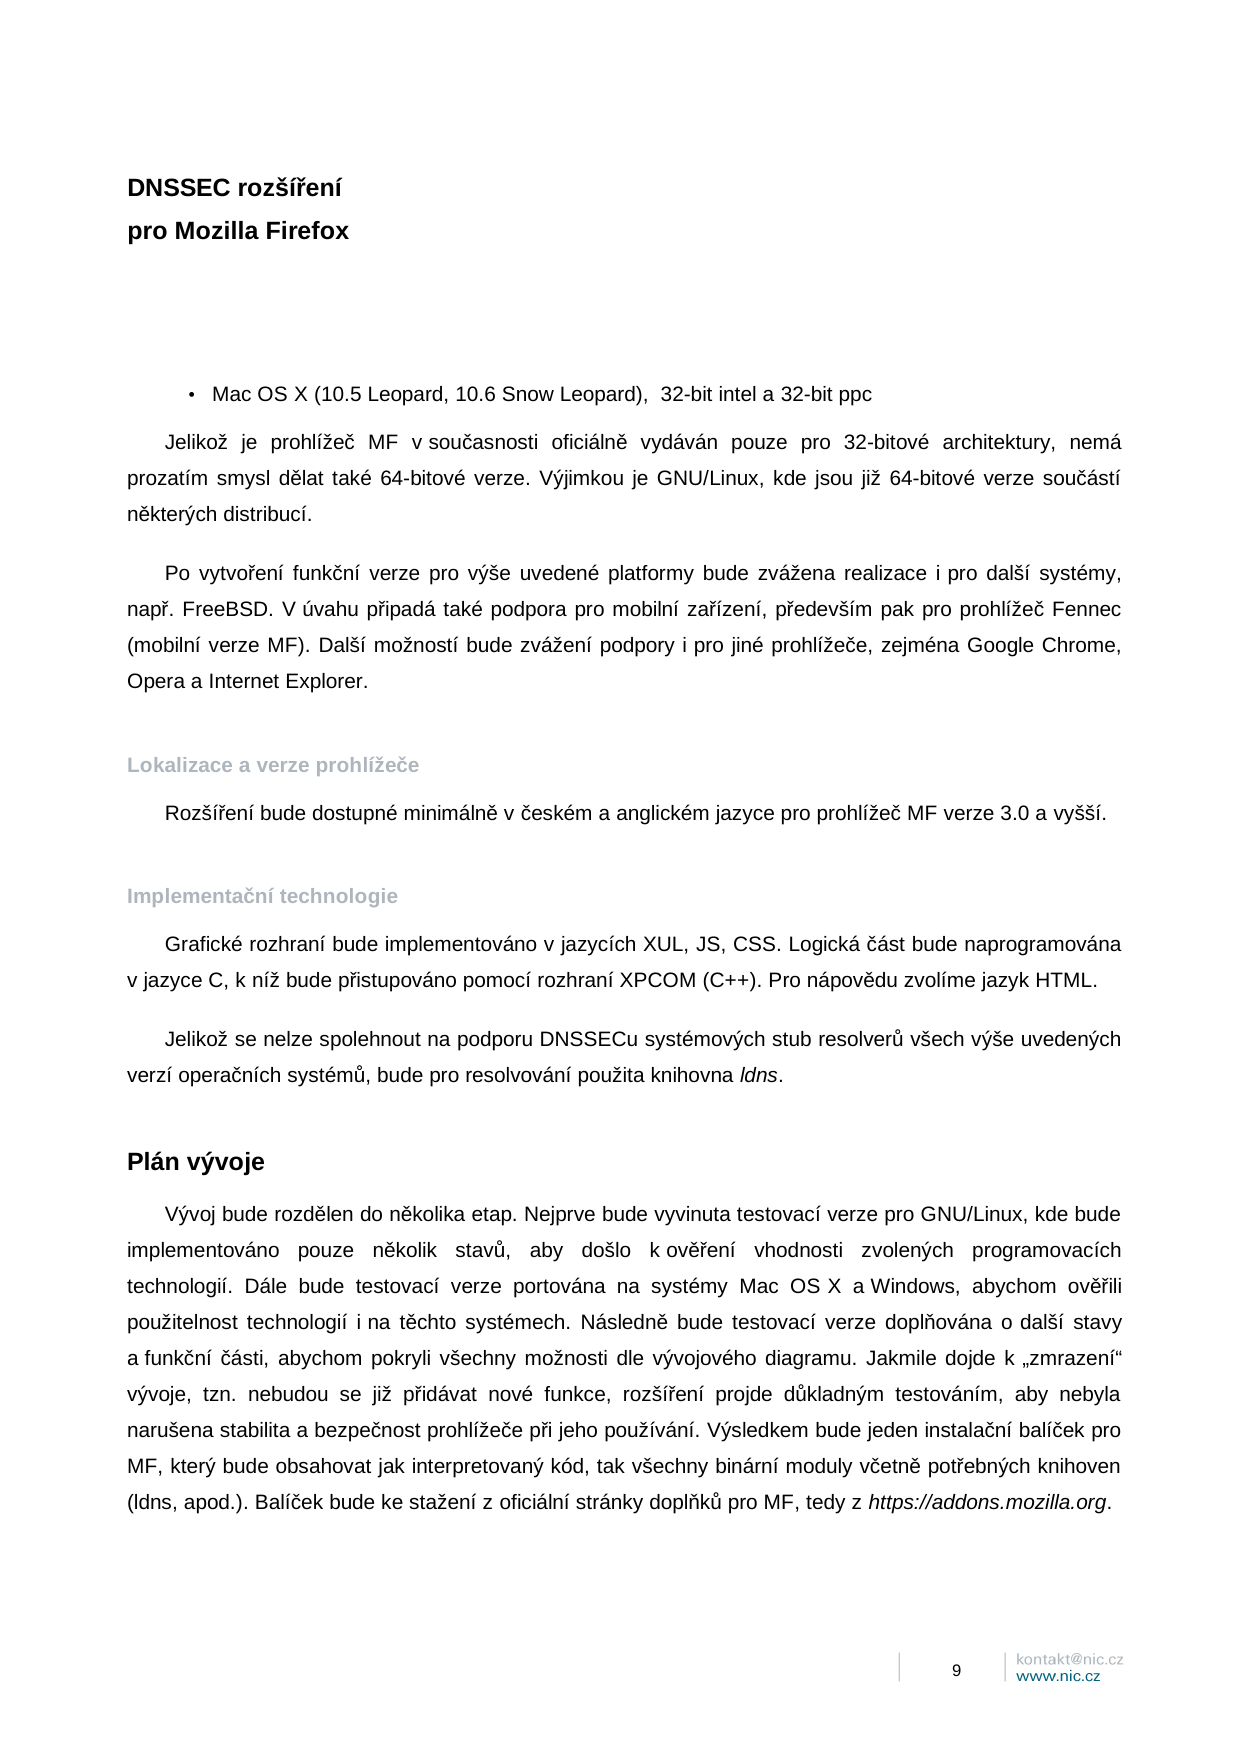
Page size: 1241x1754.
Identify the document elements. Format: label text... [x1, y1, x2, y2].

text Grafické rozhraní bude implementováno v jazycích XUL, JS, CSS. Logická část bude naprogramována v jazyce C, k níž bude přistupováno pomocí rozhraní XPCOM (C++). Pro nápovědu zvolíme jazyk HTML. [127, 932, 1122, 992]
text Po vytvoření funkční verze pro výše uvedené platformy bude zvážena realizace i pro další systémy, např. FreeBSD. V úvahu připadá také podpora pro mobilní zařízení, především pak pro prohlížeč Fennec (mobilní verze MF). Další možností bude zvážení podpory i pro jiné prohlížeče, zejména Google Chrome, Opera a Internet Explorer. [127, 561, 1122, 693]
list Mac OS X (10.5 Leopard, 10.6 Snow Leopard), 32-bit intel a 32-bit ppc [150, 382, 1122, 406]
subtitle Implementační technologie [127, 884, 1122, 908]
text Rozšíření bude dostupné minimálně v českém a anglickém jazyce pro prohlížeč MF verze 3.0 a vyšší. [127, 801, 1122, 824]
text Vývoj bude rozdělen do několika etap. Nejprve bude vyvinuta testovací verze pro GNU/Linux, kde bude implementováno pouze několik stavů, aby došlo k ověření vhodnosti zvolených programovacích technologií. Dále bude testovací verze portována na systémy Mac OS X a Windows, abychom ověřili použitelnost technologií i na těchto systémech. Následně bude testovací verze doplňována o další stavy a funkční části, abychom pokryli všechny možnosti dle vývojového diagramu. Jakmile dojde k „zmrazení“ vývoje, tzn. nebudou se již přidávat nové funkce, rozšíření projde důkladným testováním, aby nebyla narušena stabilita a bezpečnost prohlížeče při jeho používání. Výsledkem bude jeden instalační balíček pro MF, který bude obsahovat jak interpretovaný kód, tak všechny binární moduly včetně potřebných knihoven (ldns, apod.). Balíček bude ke stažení z oficiální stránky doplňků pro MF, tedy z https://addons.mozilla.org. [127, 1202, 1122, 1514]
text Jelikož je prohlížeč MF v současnosti oficiálně vydáván pouze pro 32-bitové architektury, nemá prozatím smysl dělat také 64-bitové verze. Výjimkou je GNU/Linux, kde jsou již 64-bitové verze součástí některých distribucí. [127, 430, 1122, 526]
text Jelikož se nelze spolehnout na podporu DNSSECu systémových stub resolverů všech výše uvedených verzí operačních systémů, bude pro resolvování použita knihovna ldns. [127, 1027, 1122, 1087]
subtitle Lokalizace a verze prohlížeče [127, 753, 1122, 777]
picture [897, 1649, 1212, 1754]
subtitle Plán vývoje [127, 1146, 1122, 1176]
